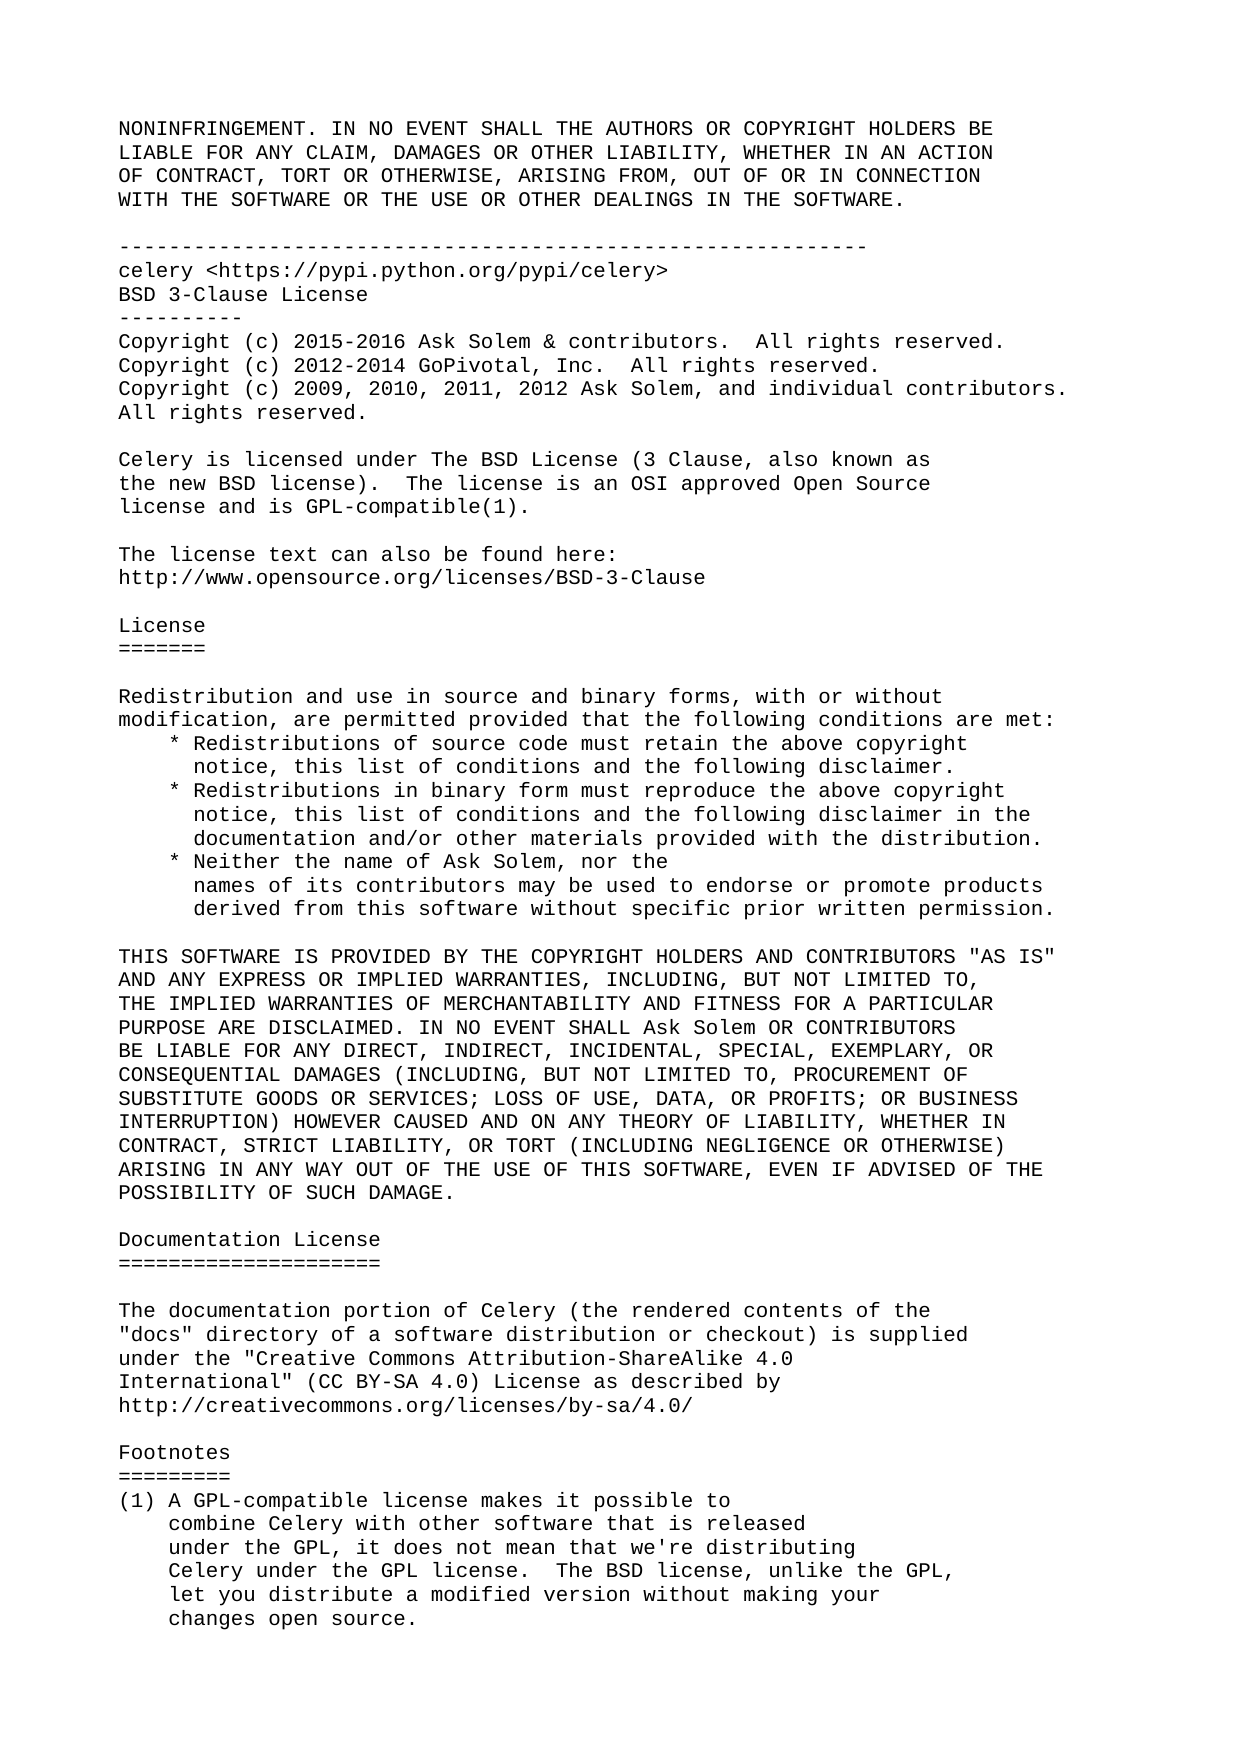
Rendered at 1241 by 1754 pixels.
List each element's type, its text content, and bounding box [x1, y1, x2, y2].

text International" (CC BY-SA 4.0) License as described by [118, 1371, 1122, 1395]
text Redistribution and use in source and binary forms, with or without [118, 686, 1122, 709]
text ---------- [118, 307, 1122, 331]
text WITH THE SOFTWARE OR THE USE OR OTHER DEALINGS IN THE SOFTWARE. [118, 189, 1122, 213]
text derived from this software without specific prior written permission. [118, 898, 1122, 922]
text Celery is licensed under The BSD License (3 Clause, also known as [118, 449, 1122, 473]
text ===================== [118, 1253, 1122, 1277]
text SUBSTITUTE GOODS OR SERVICES; LOSS OF USE, DATA, OR PROFITS; OR BUSINESS [118, 1088, 1122, 1111]
text OF CONTRACT, TORT OR OTHERWISE, ARISING FROM, OUT OF OR IN CONNECTION [118, 165, 1122, 189]
text the new BSD license). The license is an OSI approved Open Source [118, 473, 1122, 496]
text (1) A GPL-compatible license makes it possible to [118, 1489, 1122, 1513]
text BSD 3-Clause License [118, 284, 1122, 307]
text license and is GPL-compatible(1). [118, 496, 1122, 520]
text The documentation portion of Celery (the rendered contents of the [118, 1300, 1122, 1324]
text ========= [118, 1466, 1122, 1489]
text under the "Creative Commons Attribution-ShareAlike 4.0 [118, 1348, 1122, 1371]
text THIS SOFTWARE IS PROVIDED BY THE COPYRIGHT HOLDERS AND CONTRIBUTORS "AS IS" [118, 946, 1122, 969]
text ------------------------------------------------------------ [118, 236, 1122, 260]
text Documentation License [118, 1229, 1122, 1253]
text documentation and/or other materials provided with the distribution. [118, 827, 1122, 851]
text POSSIBILITY OF SUCH DAMAGE. [118, 1182, 1122, 1206]
text modification, are permitted provided that the following conditions are met: [118, 709, 1122, 733]
text * Redistributions in binary form must reproduce the above copyright [118, 780, 1122, 804]
text CONTRACT, STRICT LIABILITY, OR TORT (INCLUDING NEGLIGENCE OR OTHERWISE) [118, 1135, 1122, 1158]
text LIABLE FOR ANY CLAIM, DAMAGES OR OTHER LIABILITY, WHETHER IN AN ACTION [118, 142, 1122, 165]
text INTERRUPTION) HOWEVER CAUSED AND ON ANY THEORY OF LIABILITY, WHETHER IN [118, 1111, 1122, 1135]
text ARISING IN ANY WAY OUT OF THE USE OF THIS SOFTWARE, EVEN IF ADVISED OF THE [118, 1158, 1122, 1182]
text Footnotes [118, 1442, 1122, 1466]
text http://creativecommons.org/licenses/by-sa/4.0/ [118, 1395, 1122, 1419]
text Celery under the GPL license. The BSD license, unlike the GPL, [118, 1561, 1122, 1584]
text Copyright (c) 2015-2016 Ask Solem & contributors. All rights reserved. [118, 331, 1122, 354]
text Copyright (c) 2009, 2010, 2011, 2012 Ask Solem, and individual contributors. All rights reserved. [118, 378, 1122, 426]
text * Redistributions of source code must retain the above copyright [118, 733, 1122, 757]
text License [118, 615, 1122, 638]
text combine Celery with other software that is released [118, 1513, 1122, 1537]
text The license text can also be found here: [118, 544, 1122, 567]
text under the GPL, it does not mean that we're distributing [118, 1537, 1122, 1561]
text PURPOSE ARE DISCLAIMED. IN NO EVENT SHALL Ask Solem OR CONTRIBUTORS [118, 1017, 1122, 1040]
text CONSEQUENTIAL DAMAGES (INCLUDING, BUT NOT LIMITED TO, PROCUREMENT OF [118, 1064, 1122, 1088]
text "docs" directory of a software distribution or checkout) is supplied [118, 1324, 1122, 1348]
text NONINFRINGEMENT. IN NO EVENT SHALL THE AUTHORS OR COPYRIGHT HOLDERS BE [118, 118, 1122, 142]
text names of its contributors may be used to endorse or promote products [118, 875, 1122, 898]
text AND ANY EXPRESS OR IMPLIED WARRANTIES, INCLUDING, BUT NOT LIMITED TO, [118, 969, 1122, 993]
text BE LIABLE FOR ANY DIRECT, INDIRECT, INCIDENTAL, SPECIAL, EXEMPLARY, OR [118, 1040, 1122, 1064]
text Copyright (c) 2012-2014 GoPivotal, Inc. All rights reserved. [118, 354, 1122, 378]
text http://www.opensource.org/licenses/BSD-3-Clause [118, 567, 1122, 591]
text notice, this list of conditions and the following disclaimer. [118, 757, 1122, 780]
text ======= [118, 638, 1122, 662]
text THE IMPLIED WARRANTIES OF MERCHANTABILITY AND FITNESS FOR A PARTICULAR [118, 993, 1122, 1017]
text changes open source. [118, 1608, 1122, 1631]
text let you distribute a modified version without making your [118, 1584, 1122, 1608]
text notice, this list of conditions and the following disclaimer in the [118, 804, 1122, 827]
text celery <https://pypi.python.org/pypi/celery> [118, 260, 1122, 284]
text * Neither the name of Ask Solem, nor the [118, 851, 1122, 875]
